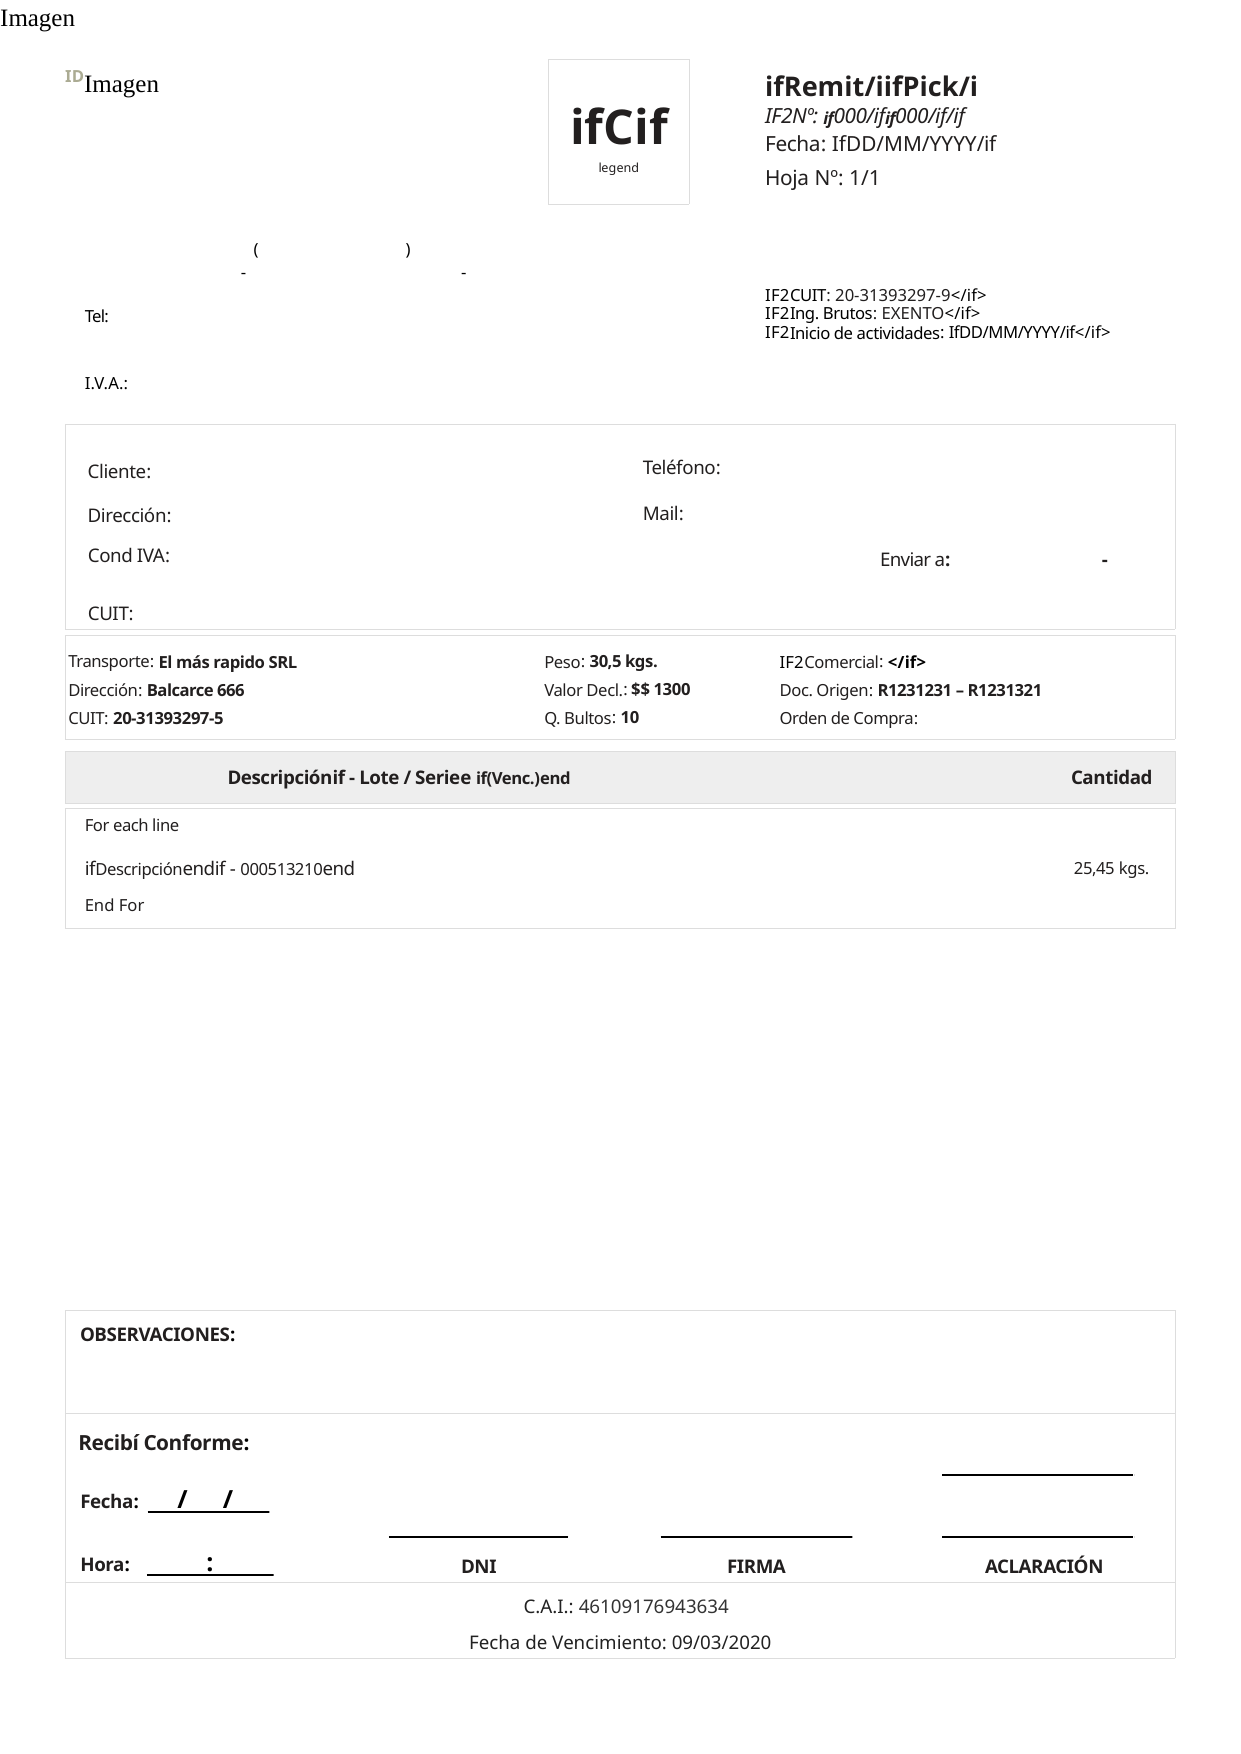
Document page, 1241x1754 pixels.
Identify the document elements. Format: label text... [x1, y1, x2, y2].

table_header For each line [66, 809, 1047, 849]
table_header [1048, 809, 1175, 849]
table_cell 25,45 kgs. [1048, 849, 1175, 888]
table_cell End For [66, 888, 1047, 928]
table_cell ifDescripciónendif - 000513210end [66, 849, 1047, 888]
table_cell [1048, 888, 1175, 928]
